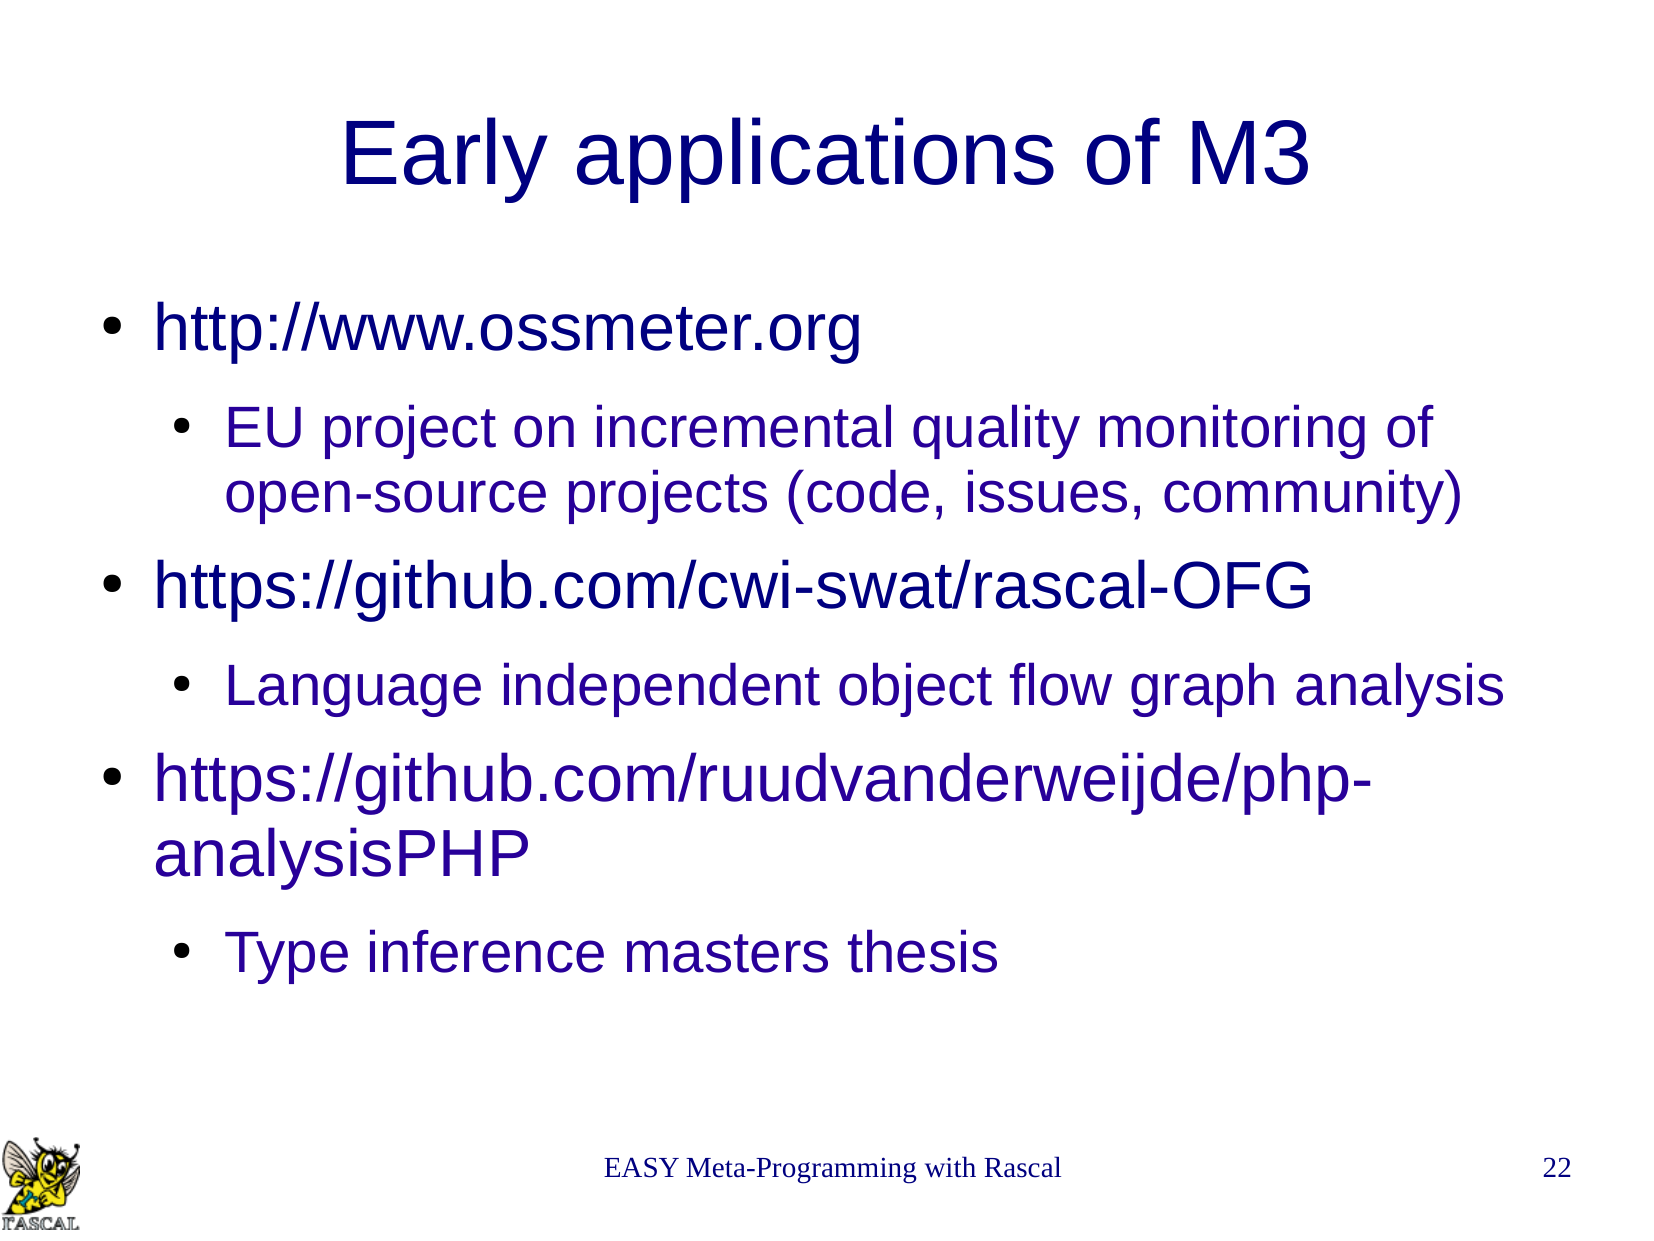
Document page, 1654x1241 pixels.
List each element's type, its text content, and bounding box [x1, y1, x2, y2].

list http://www.ossmeter.org EU project on incremental quality monitoring of open-source projects (code, issues, community) https://github.com/cwi-swat/rascal-OFG Language independent object flow graph analysis https://github.com/ruudvanderweijde/php-analysisPHP Type inference masters thesis [82, 290, 1571, 1010]
title Early applications of M3 [82, 49, 1571, 257]
picture [1, 1137, 80, 1230]
